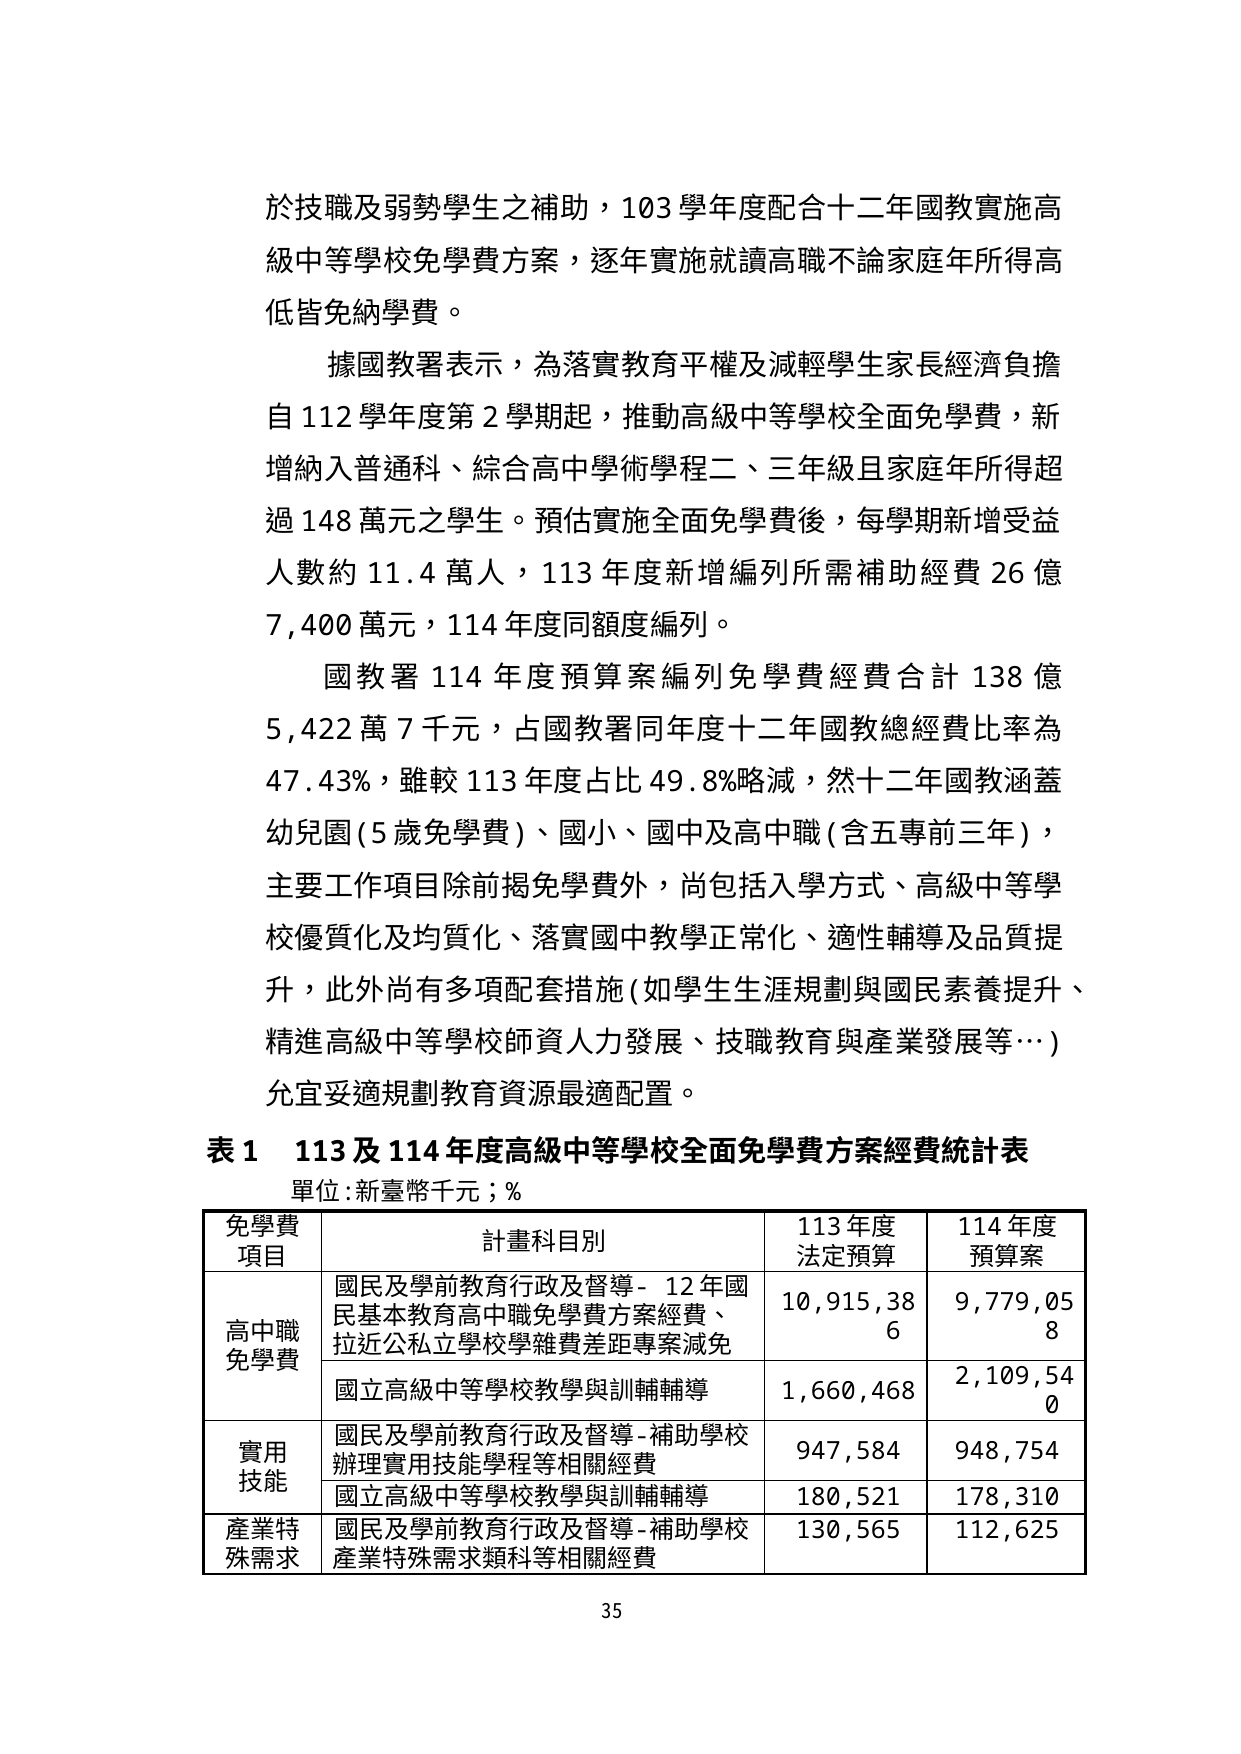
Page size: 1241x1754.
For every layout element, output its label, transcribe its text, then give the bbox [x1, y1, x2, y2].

table_cell 947,584 [765, 1421, 926, 1479]
text 於技職及弱勢學生之補助，103學年度配合十二年國教實施高級中等學校免學費方案，逐年實施就讀高職不論家庭年所得高低皆免納學費。 [265, 177, 1063, 333]
table_cell 產業特殊需求 [205, 1515, 321, 1573]
table_cell 10,915,386 [765, 1272, 926, 1360]
text 表1 113及114年度高級中等學校全面免學費方案經費統計表 [206, 1127, 1063, 1169]
text 單位:新臺幣千元；% [206, 1169, 1063, 1209]
table_cell 1,660,468 [765, 1361, 926, 1420]
table_cell 130,565 [765, 1515, 926, 1573]
text 據國教署表示，為落實教育平權及減輕學生家長經濟負擔，自112學年度第2學期起，推動高級中等學校全面免學費，新增納入普通科、綜合高中學術學程二、三年級且家庭年所得超過148萬元之學生。預估實施全面免學費後，每學期新增受益人數約11.4萬人，113年度新增編列所需補助經費26億7,400萬元，114年度同額度編列。 [265, 333, 1063, 646]
text 國教署114年度預算案編列免學費經費合計138億5,422萬7千元，占國教署同年度十二年國教總經費比率為47.43%，雖較113年度占比49.8%略減，然十二年國教涵蓋幼兒園(5歲免學費)、國小、國中及高中職(含五專前三年)，主要工作項目除前揭免學費外，尚包括入學方式、高級中等學校優質化及均質化、落實國中教學正常化、適性輔導及品質提升，此外尚有多項配套措施(如學生生涯規劃與國民素養提升、精進高級中等學校師資人力發展、技職教育與產業發展等…) 允宜妥適規劃教育資源最適配置。 [265, 646, 1063, 1115]
table_header 免學費項目 [205, 1213, 321, 1271]
table_cell 112,625 [928, 1515, 1084, 1573]
table_cell 180,521 [765, 1481, 926, 1513]
table_header 114年度 預算案 [928, 1213, 1084, 1271]
table_cell 國民及學前教育行政及督導-補助學校辦理實用技能學程等相關經費 [322, 1421, 764, 1479]
table_cell 2,109,540 [928, 1361, 1084, 1420]
table_header 113年度 法定預算 [765, 1213, 926, 1271]
table_cell 實用 技能 [205, 1421, 321, 1513]
table_cell 國立高級中等學校教學與訓輔輔導 [322, 1481, 764, 1513]
table_cell 9,779,058 [928, 1272, 1084, 1360]
table_cell 948,754 [928, 1421, 1084, 1479]
table_cell 國民及學前教育行政及督導-補助學校產業特殊需求類科等相關經費 [322, 1515, 764, 1573]
table_cell 國立高級中等學校教學與訓輔輔導 [322, 1361, 764, 1420]
table_header 計畫科目別 [322, 1213, 764, 1271]
table_cell 高中職免學費 [205, 1272, 321, 1420]
table_cell 178,310 [928, 1481, 1084, 1513]
table_cell 國民及學前教育行政及督導- 12年國民基本教育高中職免學費方案經費、拉近公私立學校學雜費差距專案減免 [322, 1272, 764, 1360]
